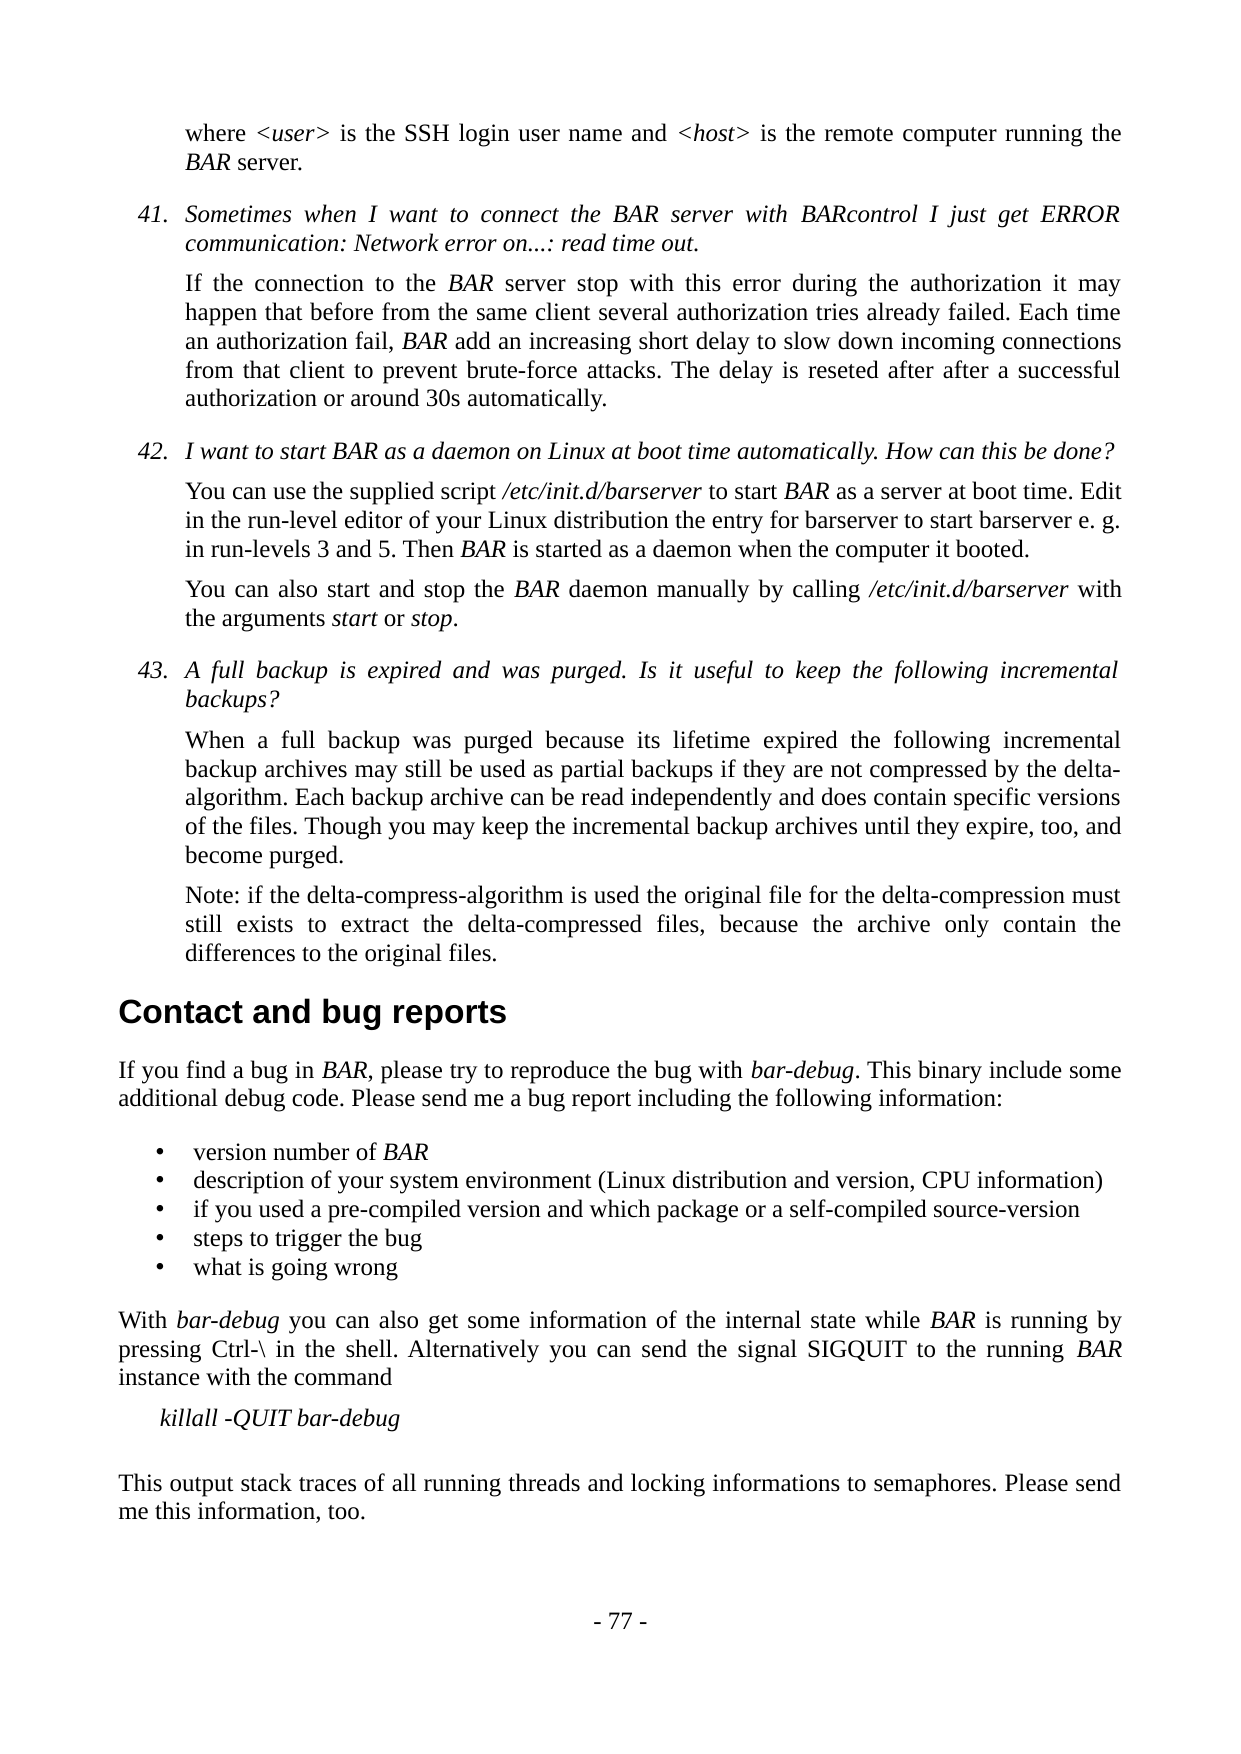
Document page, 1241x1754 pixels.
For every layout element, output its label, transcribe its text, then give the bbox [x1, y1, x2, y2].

list if you used a pre-compiled version and which package or a self-compiled source-version [156, 1194, 1122, 1223]
list description of your system environment (Linux distribution and version, CPU information) [156, 1166, 1122, 1194]
text With bar-debug you can also get some information of the internal state while BAR is running by pressing Ctrl-\ in the shell. Alternatively you can send the signal SIGQUIT to the running BAR instance with the command [118, 1305, 1122, 1391]
list I want to start BAR as a daemon on Linux at boot time automatically. How can this be done? [138, 436, 1122, 465]
text When a full backup was purged because its lifetime expired the following incremental backup archives may still be used as partial backups if they are not compressed by the delta-algorithm. Each backup archive can be read independently and does contain specific versions of the files. Though you may keep the incremental backup archives until they expire, too, and become purged. [185, 725, 1122, 869]
text You can also start and stop the BAR daemon manually by calling /etc/init.d/barserver with the arguments start or stop. [185, 574, 1122, 632]
text If you find a bug in BAR, please try to reproduce the bug with bar-debug. This binary include some additional debug code. Please send me a bug report including the following information: [118, 1055, 1122, 1112]
text Note: if the delta-compress-algorithm is used the original file for the delta-compression must still exists to extract the delta-compressed files, because the archive only contain the differences to the original files. [185, 880, 1122, 967]
text If the connection to the BAR server stop with this error during the authorization it may happen that before from the same client several authorization tries already failed. Each time an authorization fail, BAR add an increasing short delay to slow down incoming connections from that client to prevent brute-force attacks. The delay is reseted after after a successful authorization or around 30s automatically. [185, 268, 1122, 412]
subtitle Contact and bug reports [118, 992, 1122, 1030]
text This output stack traces of all running threads and locking informations to semaphores. Please send me this information, too. [118, 1468, 1122, 1525]
list version number of BAR [156, 1137, 1122, 1166]
text killall -QUIT bar-debug [159, 1403, 1122, 1432]
list steps to trigger the bug [156, 1223, 1122, 1252]
text where <user> is the SSH login user name and <host> is the remote computer running the BAR server. [185, 118, 1122, 176]
list Sometimes when I want to connect the BAR server with BARcontrol I just get ERROR communication: Network error on...: read time out. [138, 199, 1122, 257]
list A full backup is expired and was purged. Is it useful to keep the following incremental backups? [138, 656, 1122, 713]
text You can use the supplied script /etc/init.d/barserver to start BAR as a server at boot time. Edit in the run-level editor of your Linux distribution the entry for barserver to start barserver e. g. in run-levels 3 and 5. Then BAR is started as a daemon when the computer it booted. [185, 476, 1122, 563]
list what is going wrong [156, 1252, 1122, 1281]
